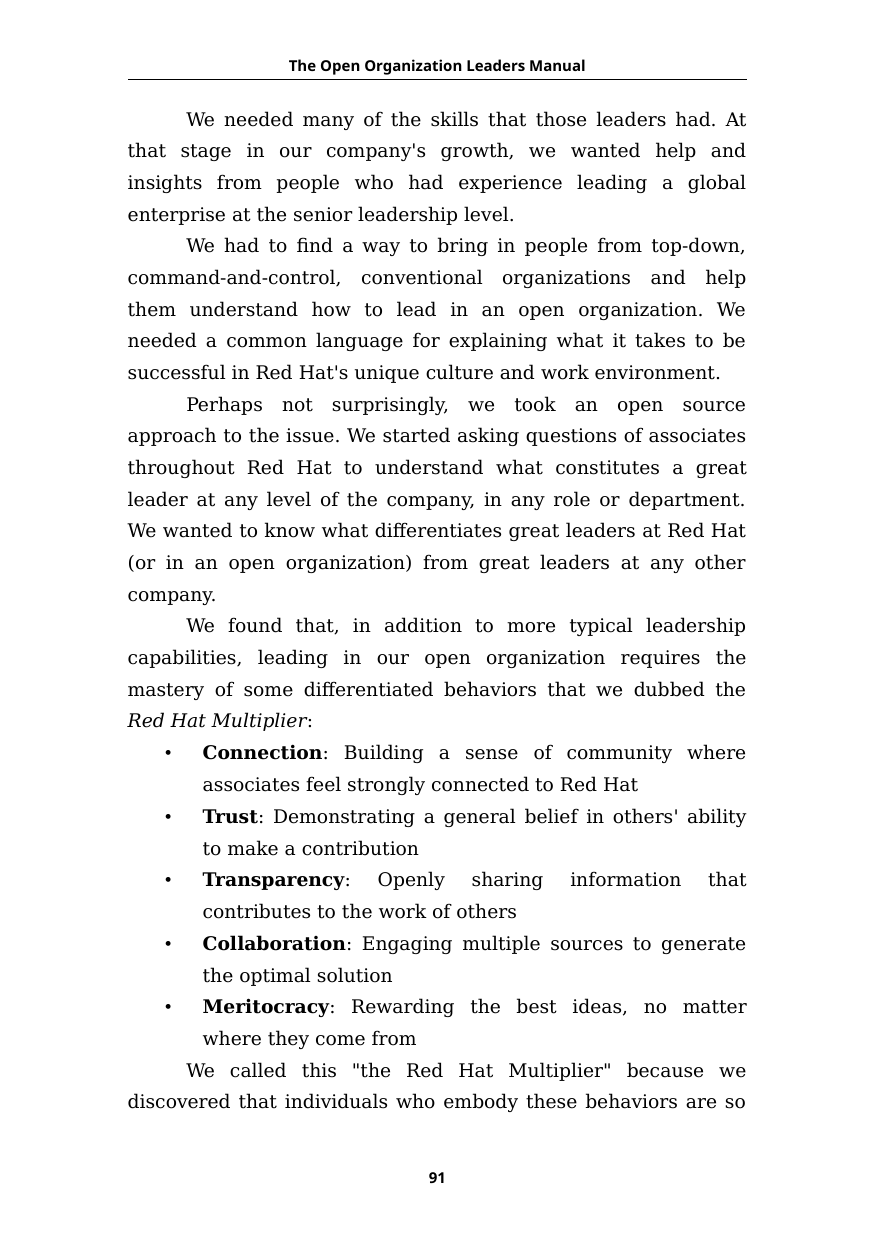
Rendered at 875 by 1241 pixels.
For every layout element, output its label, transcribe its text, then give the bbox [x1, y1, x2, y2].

list Connection: Building a sense of community where associates feel strongly connected to Red Hat [165, 742, 747, 796]
text We had to find a way to bring in people from top-down, command-and-control, conventional organizations and help them understand how to lead in an open organization. We needed a common language for explaining what it takes to be successful in Red Hat's unique culture and work environment. [127, 235, 747, 384]
text We found that, in addition to more typical leadership capabilities, leading in our open organization requires the mastery of some differentiated behaviors that we dubbed the Red Hat Multiplier: [127, 615, 747, 732]
list Trust: Demonstrating a general belief in others' ability to make a contribution [165, 806, 747, 859]
text We called this "the Red Hat Multiplier" because we discovered that individuals who embody these behaviors are so [127, 1060, 747, 1113]
text Perhaps not surprisingly, we took an open source approach to the issue. We started asking questions of associates throughout Red Hat to understand what constitutes a great leader at any level of the company, in any role or department. We wanted to know what differentiates great leaders at Red Hat (or in an open organization) from great leaders at any other company. [127, 394, 747, 606]
text We needed many of the skills that those leaders had. At that stage in our company's growth, we wanted help and insights from people who had experience leading a global enterprise at the senior leadership level. [127, 109, 747, 226]
list Collaboration: Engaging multiple sources to generate the optimal solution [165, 933, 747, 986]
list Meritocracy: Rewarding the best ideas, no matter where they come from [165, 996, 747, 1050]
list Transparency: Openly sharing information that contributes to the work of others [165, 869, 747, 923]
